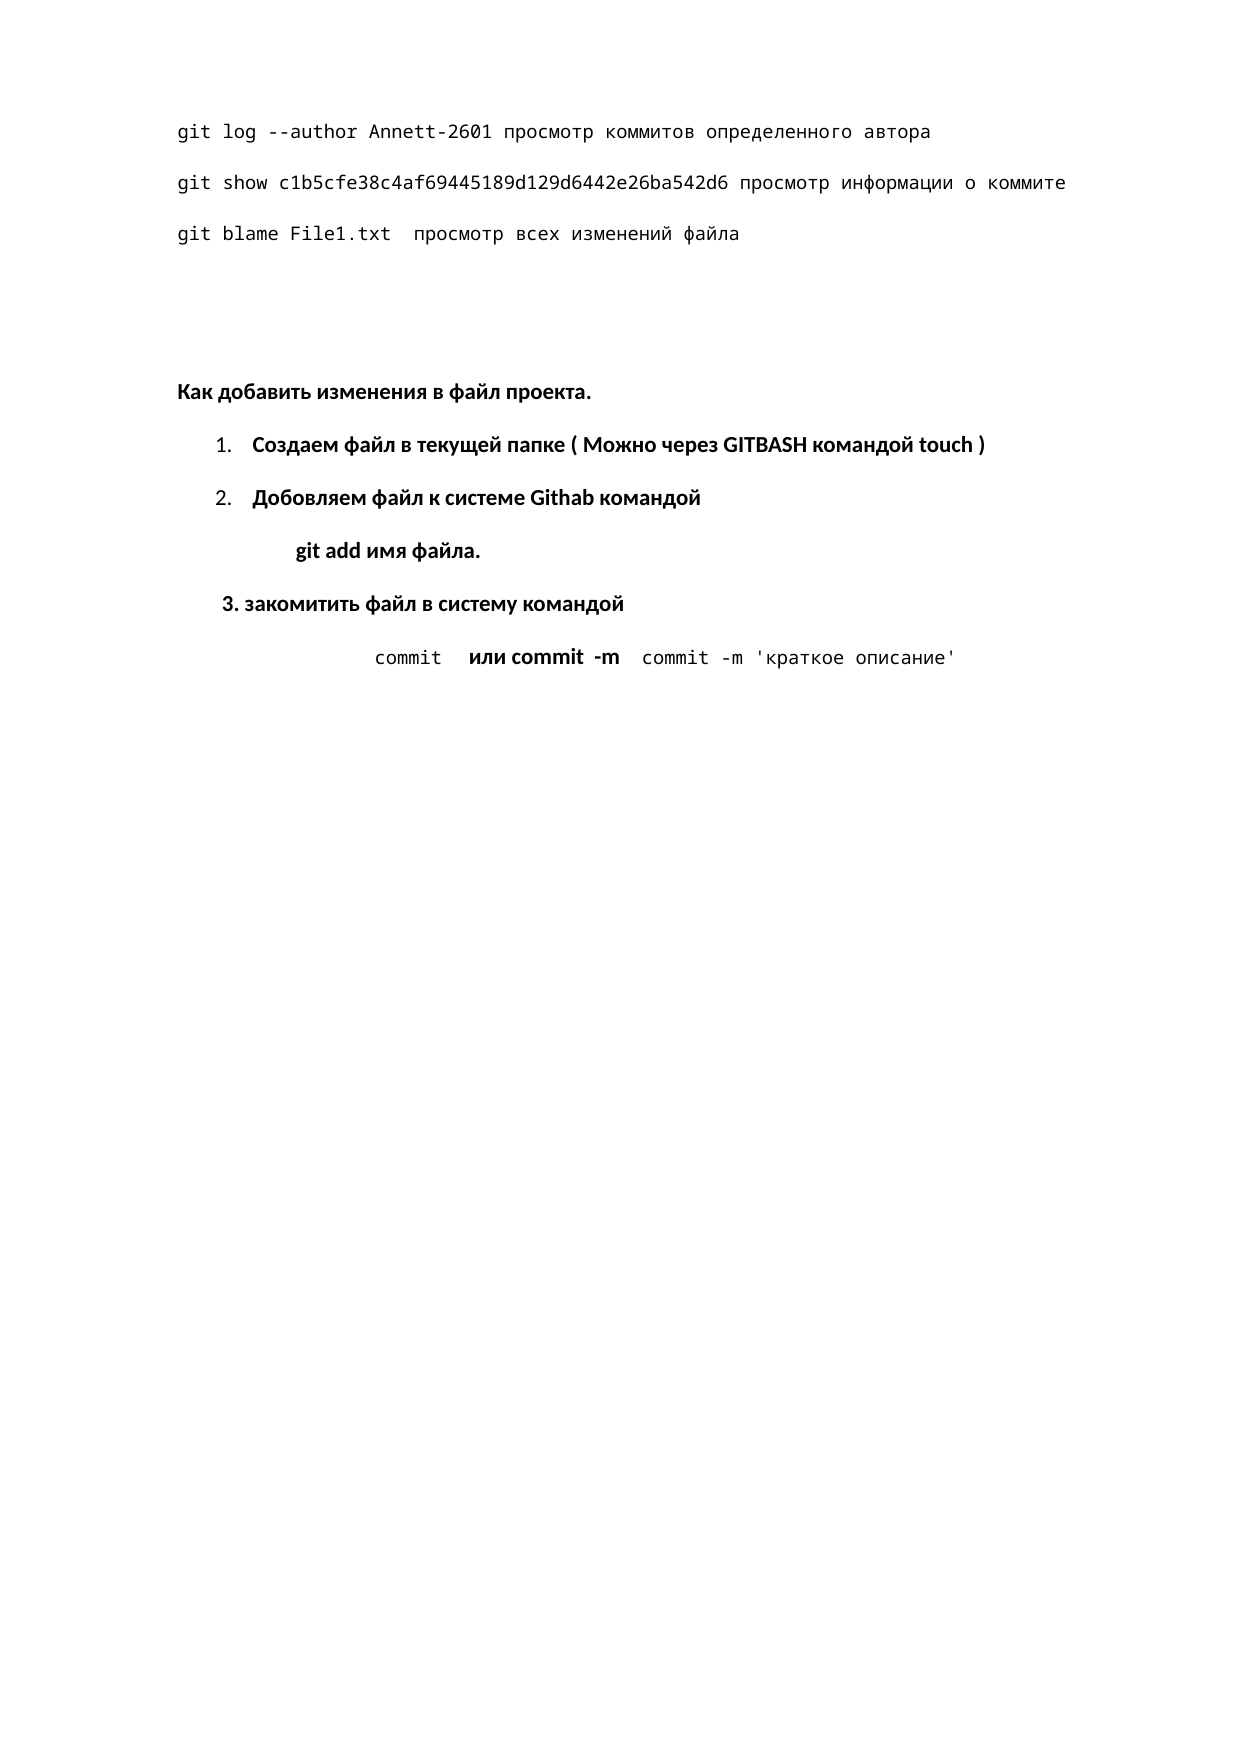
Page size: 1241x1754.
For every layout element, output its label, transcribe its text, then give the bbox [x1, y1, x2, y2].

text 3. закомитить файл в систему командой [222, 589, 1152, 617]
text git blame File1.txt просмотр всех изменений файла [177, 220, 1152, 246]
text git log --author Annett-2601 просмотр коммитов определенного автора [177, 118, 1152, 144]
list Добовляем файл к системе Githab командой [215, 483, 1152, 511]
text commit или commit -m commit -m 'краткое описание' [222, 642, 1152, 670]
list Создаем файл в текущей папке ( Можно через GITBASH командой touch ) [215, 430, 1152, 458]
text git show c1b5cfe38c4af69445189d129d6442e26ba542d6 просмотр информации о коммите [177, 169, 1152, 195]
text git add имя файла. [296, 536, 1152, 564]
text Как добавить изменения в файл проекта. [177, 377, 1152, 405]
